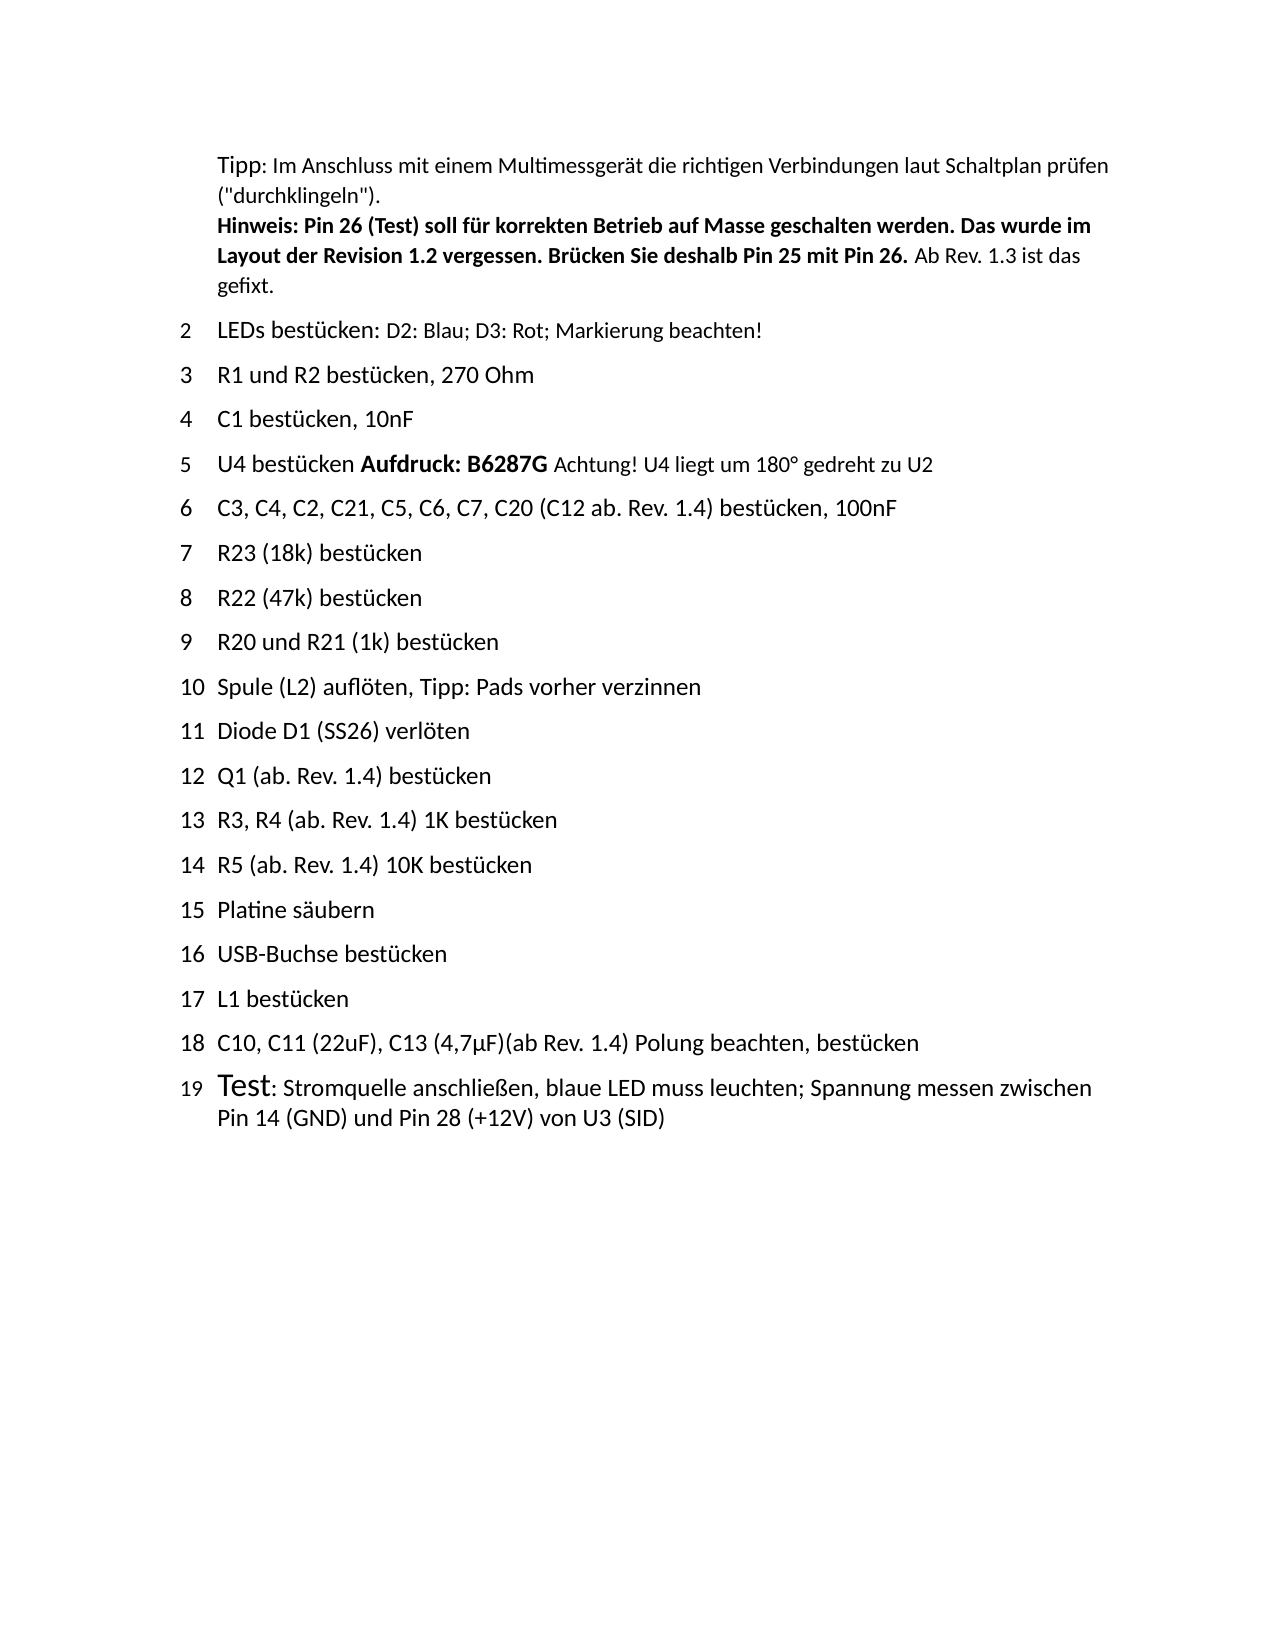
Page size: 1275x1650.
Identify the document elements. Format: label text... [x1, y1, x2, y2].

list R1 und R2 bestücken, 270 Ohm [179, 359, 1125, 389]
list Platine säubern [179, 894, 1125, 924]
list Tipp: Im Anschluss mit einem Multimessgerät die richtigen Verbindungen laut Schaltplan prüfen ("durchklingeln"). Hinweis: Pin 26 (Test) soll für korrekten Betrieb auf Masse geschalten werden. Das wurde im Layout der Revision 1.2 vergessen. Brücken Sie deshalb Pin 25 mit Pin 26. Ab Rev. 1.3 ist das gefixt. [179, 150, 1125, 300]
list C3, C4, C2, C21, C5, C6, C7, C20 (C12 ab. Rev. 1.4) bestücken, 100nF [179, 493, 1125, 523]
list LEDs bestücken: D2: Blau; D3: Rot; Markierung beachten! [179, 314, 1125, 344]
list R23 (18k) bestücken [179, 537, 1125, 567]
list R22 (47k) bestücken [179, 582, 1125, 612]
list U4 bestücken Aufdruck: B6287G Achtung! U4 liegt um 180° gedreht zu U2 [179, 448, 1125, 478]
list C10, C11 (22uF), C13 (4,7µF)(ab Rev. 1.4) Polung beachten, bestücken [179, 1028, 1125, 1058]
list Test: Stromquelle anschließen, blaue LED muss leuchten; Spannung messen zwischen Pin 14 (GND) und Pin 28 (+12V) von U3 (SID) [179, 1072, 1125, 1132]
list C1 bestücken, 10nF [179, 404, 1125, 434]
list Spule (L2) auflöten, Tipp: Pads vorher verzinnen [179, 671, 1125, 701]
list USB-Buchse bestücken [179, 939, 1125, 969]
list L1 bestücken [179, 983, 1125, 1013]
list R20 und R21 (1k) bestücken [179, 627, 1125, 657]
list R5 (ab. Rev. 1.4) 10K bestücken [179, 849, 1125, 879]
list Diode D1 (SS26) verlöten [179, 716, 1125, 746]
list Q1 (ab. Rev. 1.4) bestücken [179, 760, 1125, 790]
list R3, R4 (ab. Rev. 1.4) 1K bestücken [179, 805, 1125, 835]
